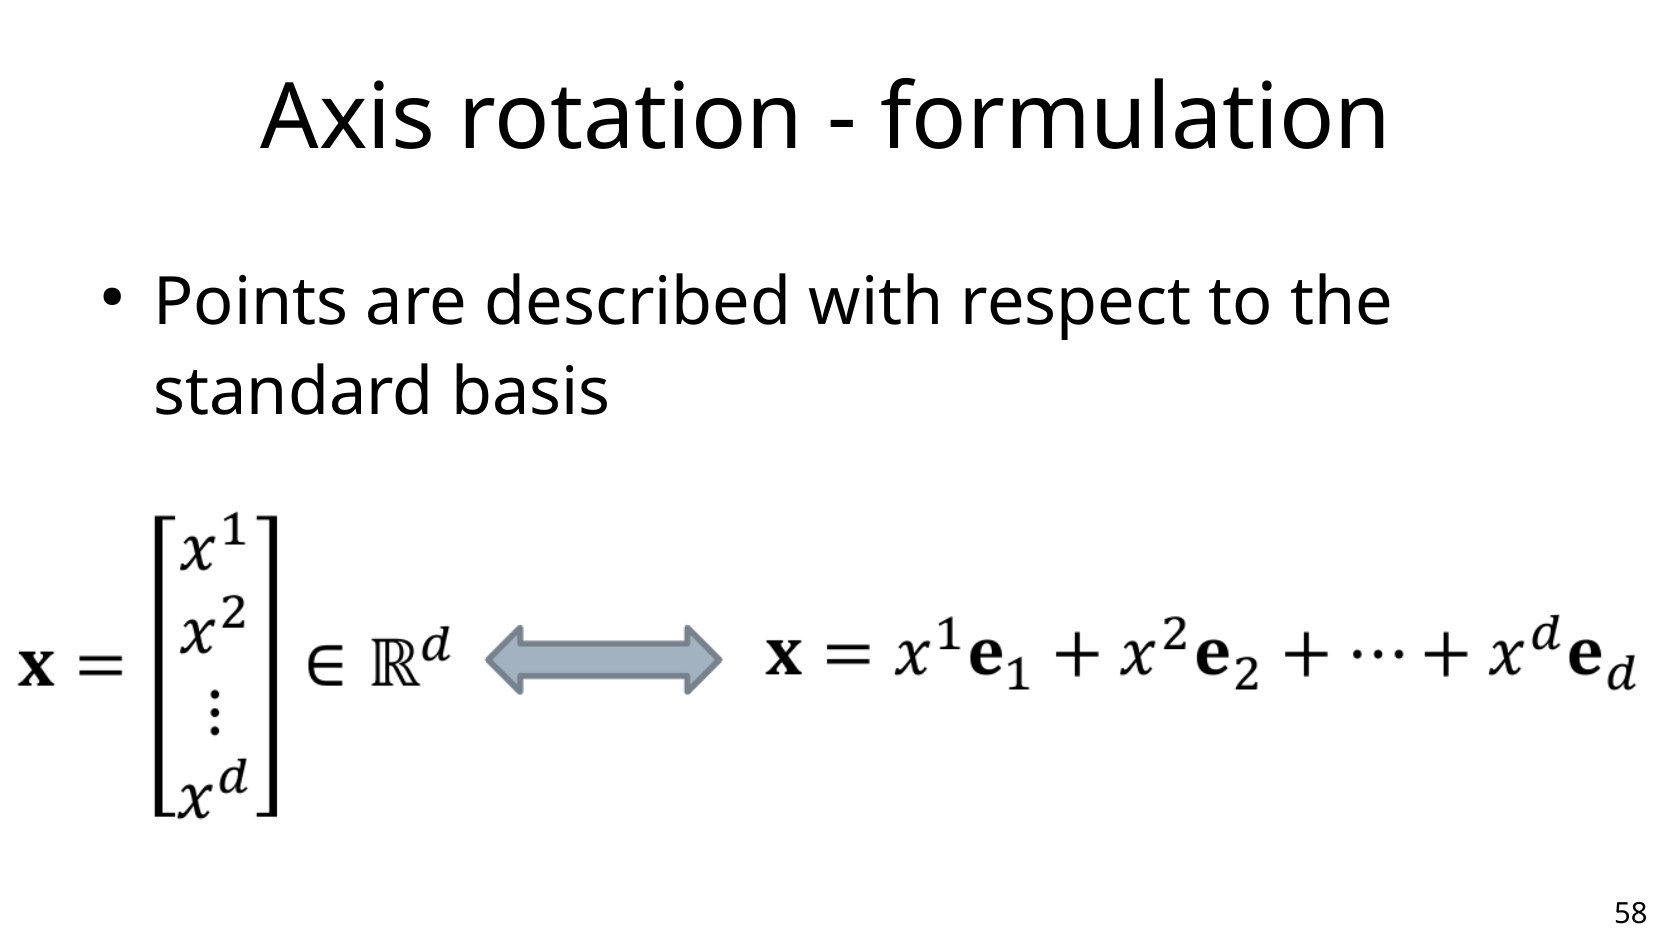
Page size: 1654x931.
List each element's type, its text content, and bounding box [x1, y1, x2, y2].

picture [0, 464, 1654, 837]
list Points are described with respect to the standard basis [82, 253, 1571, 464]
title Axis rotation - formulation [82, 1, 1571, 226]
